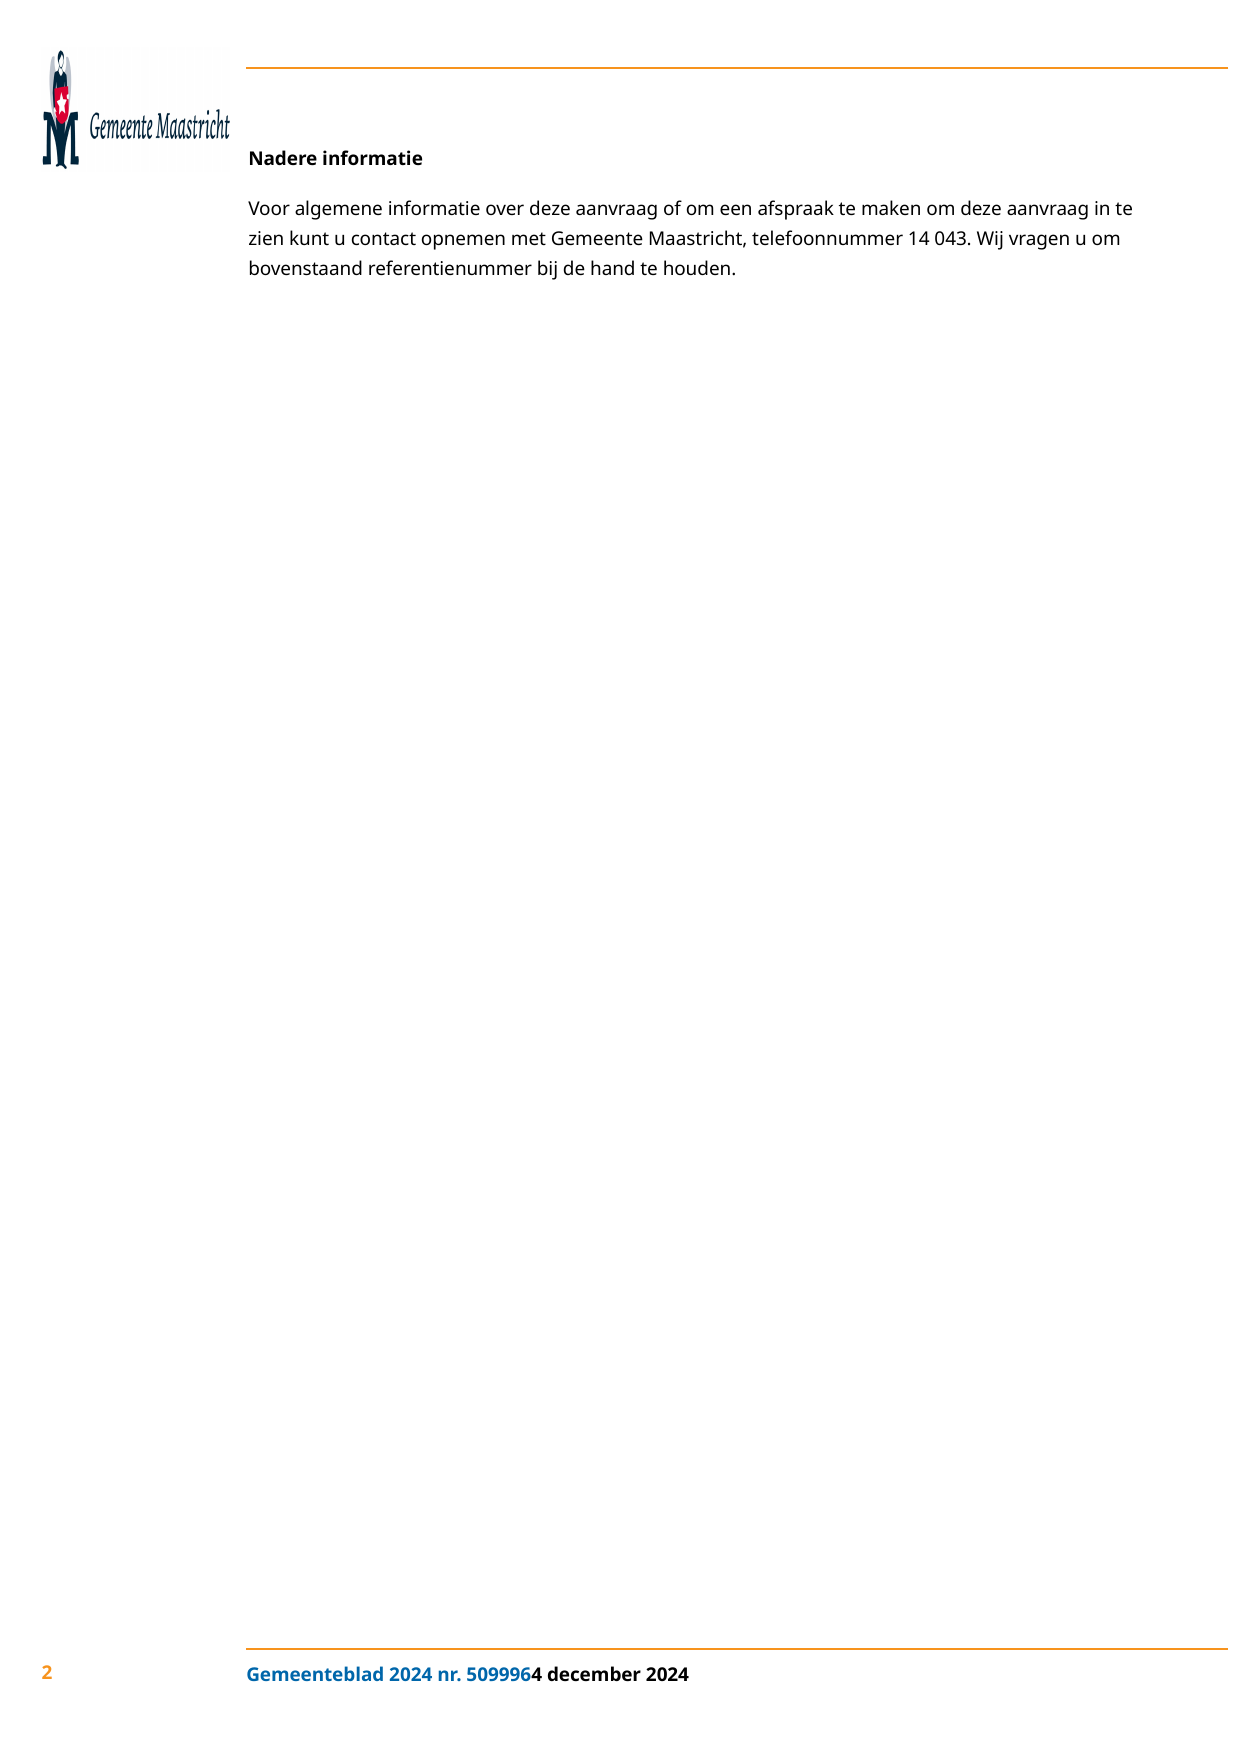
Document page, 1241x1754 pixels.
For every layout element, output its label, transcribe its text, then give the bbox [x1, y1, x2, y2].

text Voor algemene informatie over deze aanvraag of om een afspraak te maken om deze aanvraag in te zien kunt u contact opnemen met Gemeente Maastricht, telefoonnummer 14 043. Wij vragen u om bovenstaand referentienummer bij de hand te houden. [248, 196, 1152, 281]
text Nadere informatie [248, 145, 1152, 171]
picture [41, 47, 231, 172]
